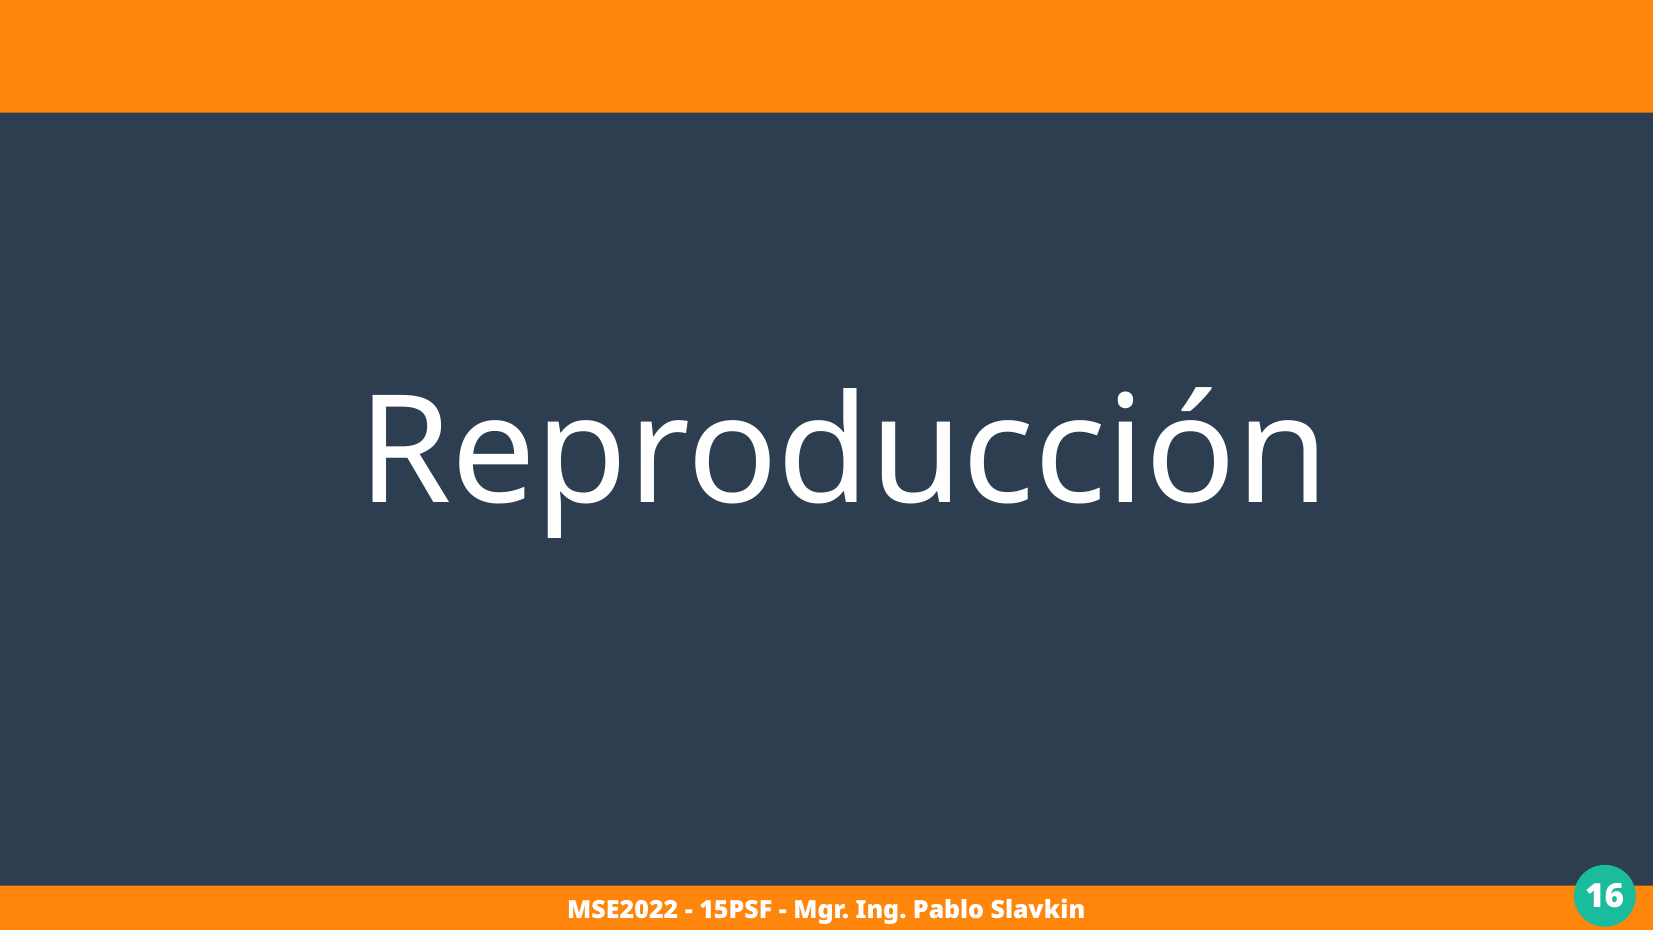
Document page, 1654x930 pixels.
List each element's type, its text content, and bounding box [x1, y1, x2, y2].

list Reproducción [358, 342, 1388, 579]
